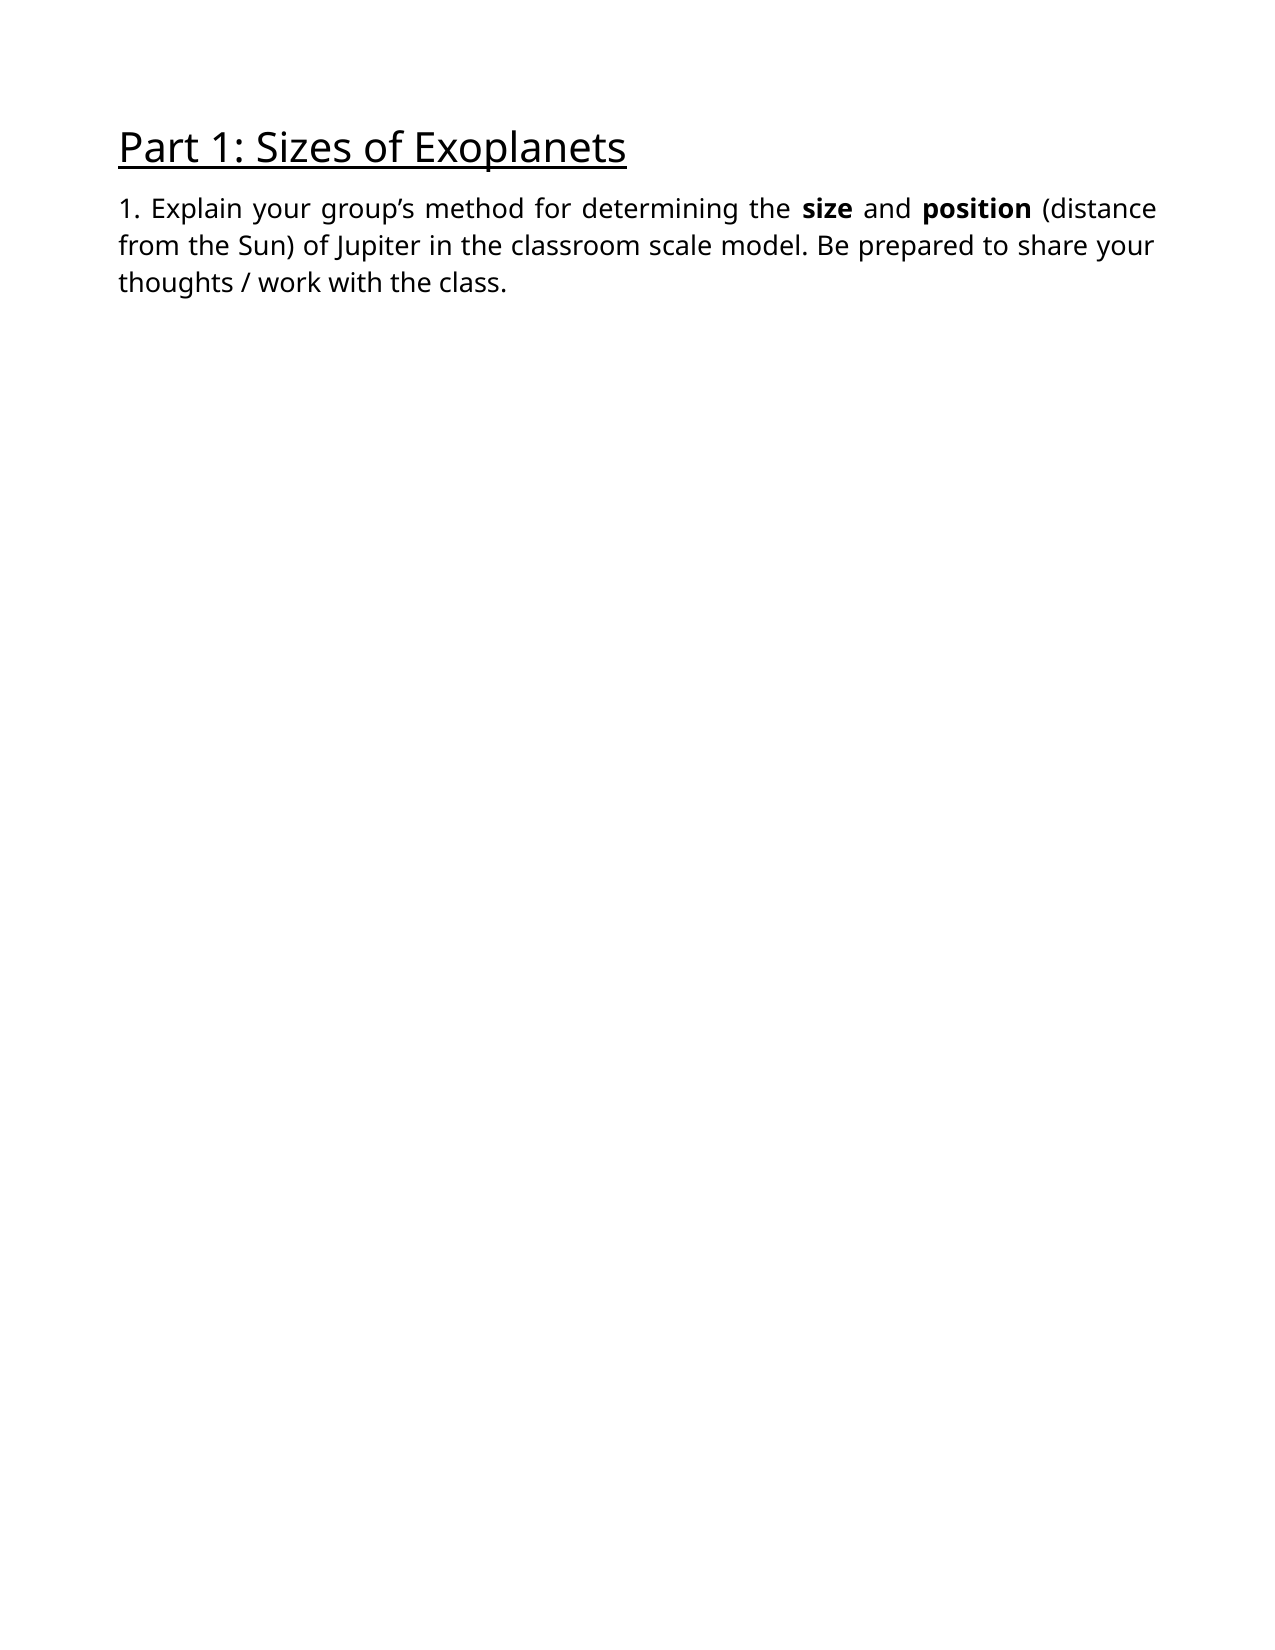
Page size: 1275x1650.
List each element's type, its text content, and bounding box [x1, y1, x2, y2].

text Part 1: Sizes of Exoplanets [118, 118, 1157, 175]
text 1. Explain your group’s method for determining the size and position (distance from the Sun) of Jupiter in the classroom scale model. Be prepared to share your thoughts / work with the class. [118, 190, 1157, 301]
